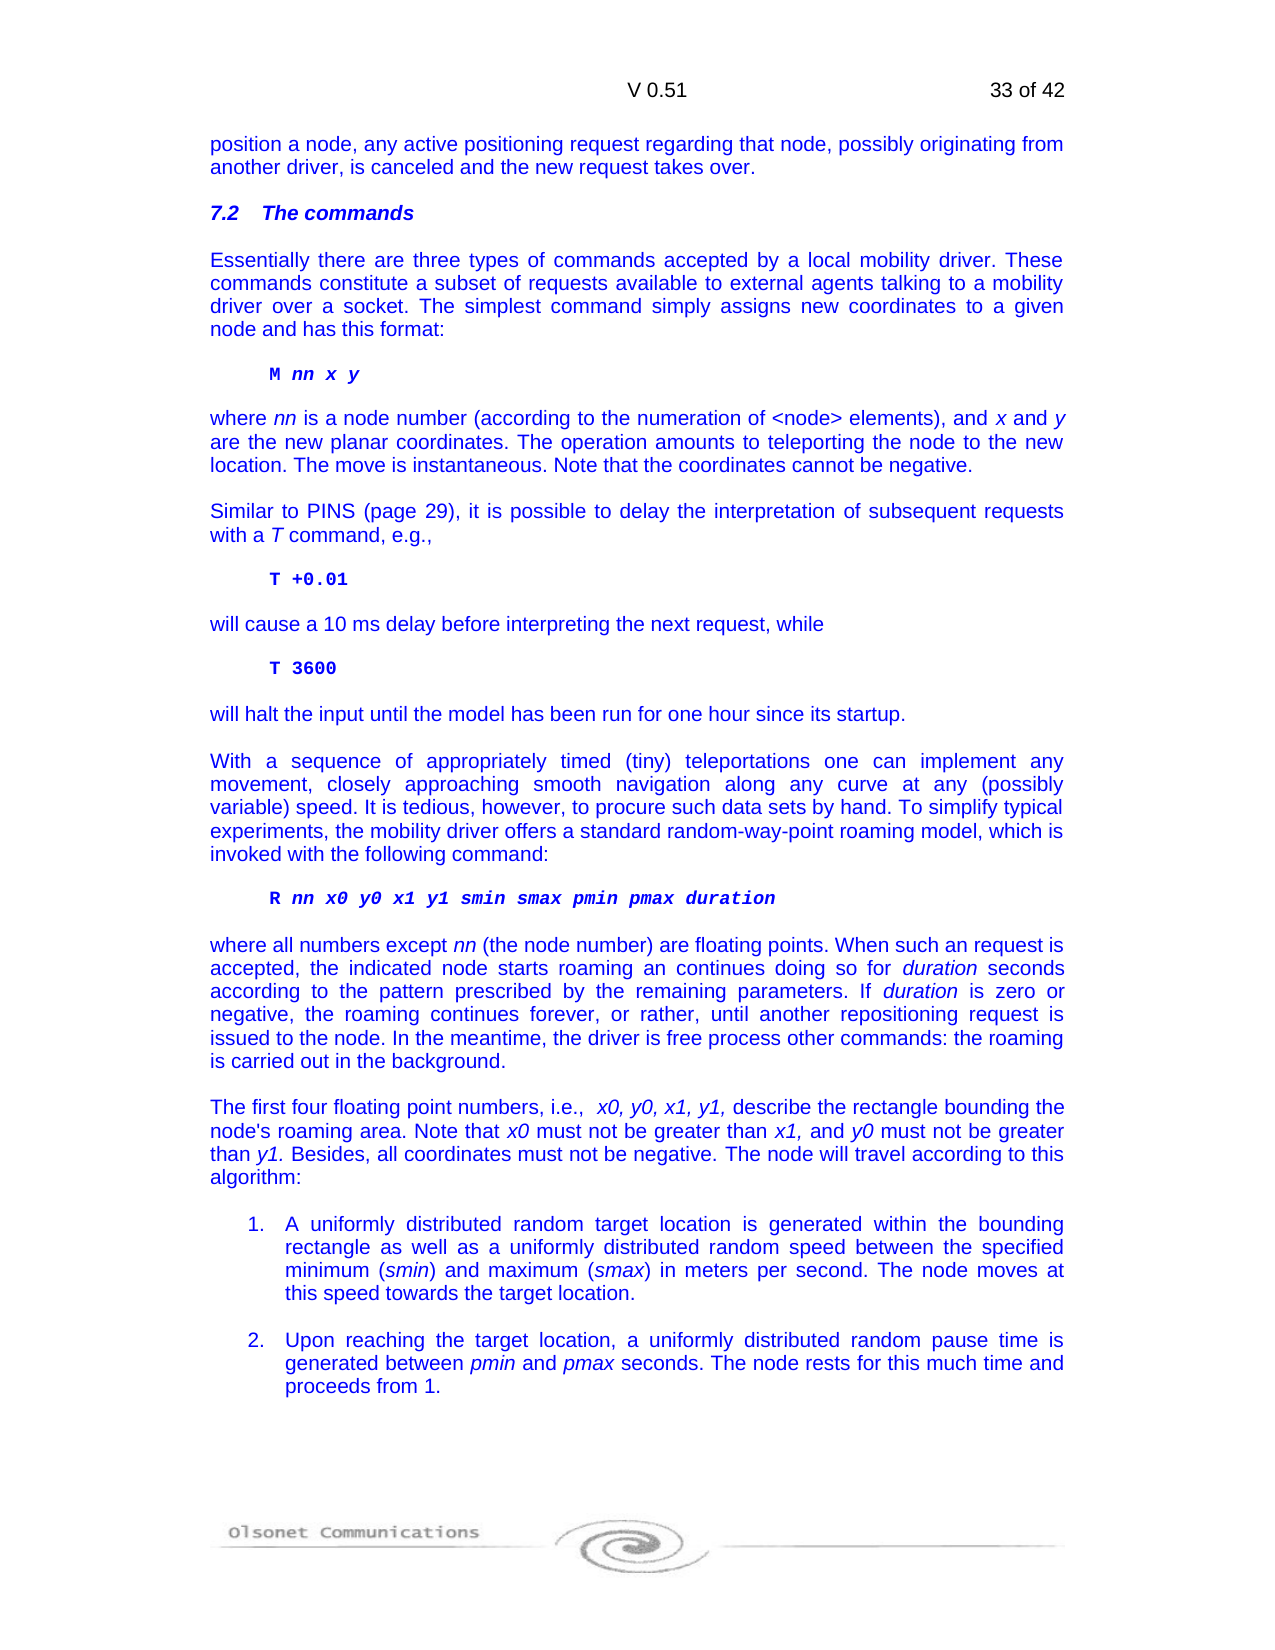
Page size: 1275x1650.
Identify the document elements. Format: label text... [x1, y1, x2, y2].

text With a sequence of appropriately timed (tiny) teleportations one can implement any movement, closely approaching smooth navigation along any curve at any (possibly variable) speed. It is tedious, however, to procure such data sets by hand. To simplify typical experiments, the mobility driver offers a standard random-way-point roaming model, which is invoked with the following command: [210, 749, 1065, 866]
list A uniformly distributed random target location is generated within the bounding rectangle as well as a uniformly distributed random speed between the specified minimum (smin) and maximum (smax) in meters per second. The node moves at this speed towards the target location. [247, 1212, 1065, 1305]
list Upon reaching the target location, a uniformly distributed random pause time is generated between pmin and pmax seconds. The node rests for this much time and proceeds from 1. [247, 1328, 1065, 1398]
text Similar to PINS (page 30), it is possible to delay the interpretation of subsequent requests with a T command, e.g., [210, 500, 1065, 546]
text T +0.01 [269, 569, 1065, 591]
text Essentially there are three types of commands accepted by a local mobility driver. These commands constitute a subset of requests available to external agents talking to a mobility driver over a socket. The simplest command simply assigns new coordinates to a given node and has this format: [210, 248, 1065, 341]
picture [210, 1504, 1065, 1596]
text where all numbers except nn (the node number) are floating points. When such an request is accepted, the indicated node starts roaming an continues doing so for duration seconds according to the pattern prescribed by the remaining parameters. If duration is zero or negative, the roaming continues forever, or rather, until another repositioning request is issued to the node. In the meantime, the driver is free process other commands: the roaming is carried out in the background. [210, 933, 1065, 1073]
text position a node, any active positioning request regarding that node, possibly originating from another driver, is canceled and the new request takes over. [210, 132, 1065, 179]
text will halt the input until the model has been run for one hour since its startup. [210, 703, 1065, 726]
text M nn x y [269, 364, 1065, 386]
text The first four floating point numbers, i.e., x0, y0, x1, y1, describe the rectangle bounding the node's roaming area. Note that x0 must not be greater than x1, and y0 must not be greater than y1. Besides, all coordinates must not be negative. The node will travel according to this algorithm: [210, 1096, 1065, 1189]
text will cause a 10 ms delay before interpreting the next request, while [210, 612, 1065, 635]
subtitle The commands [210, 202, 1065, 225]
text R nn x0 y0 x1 y1 smin smax pmin pmax duration [269, 889, 1065, 910]
text T 3600 [269, 658, 1065, 680]
text where nn is a node number (according to the numeration of <node> elements), and x and y are the new planar coordinates. The operation amounts to teleporting the node to the new location. The move is instantaneous. Note that the coordinates cannot be negative. [210, 407, 1065, 477]
